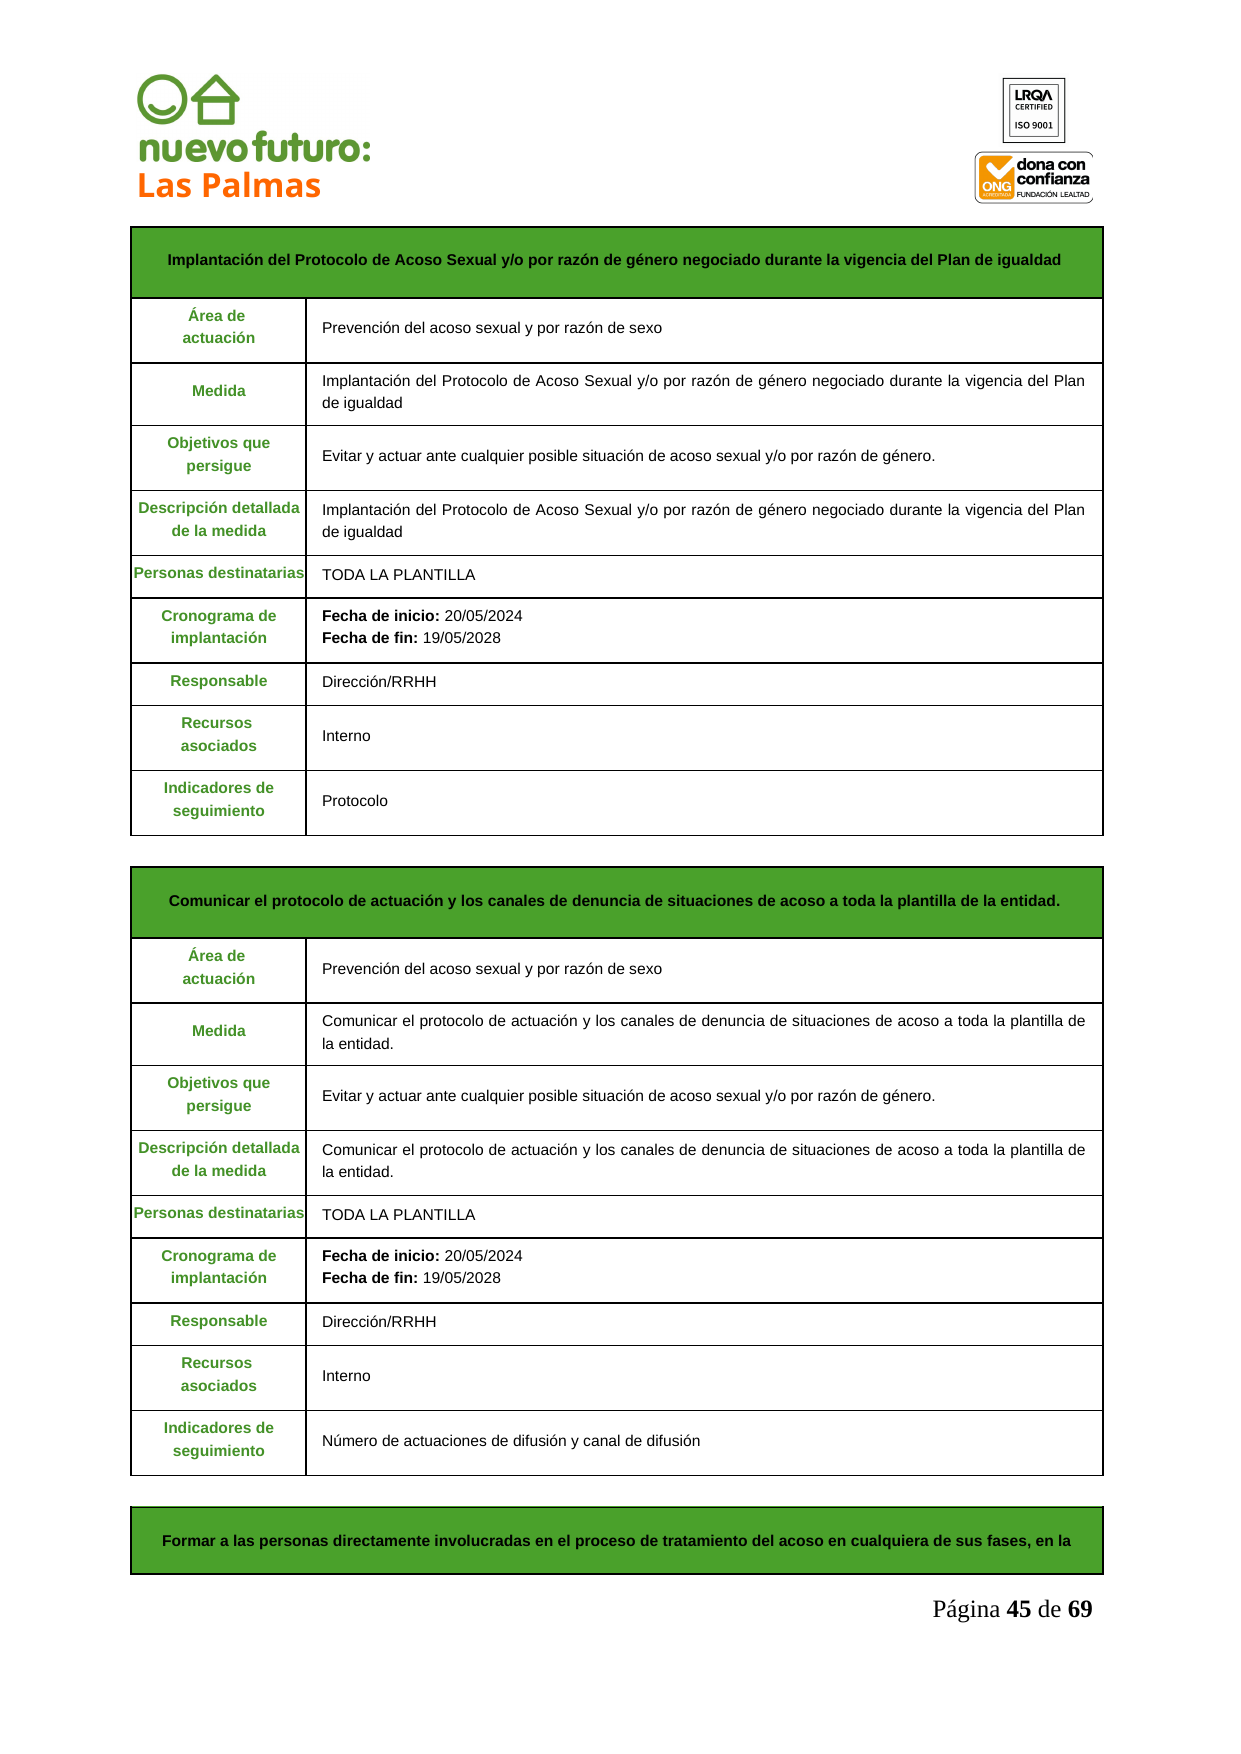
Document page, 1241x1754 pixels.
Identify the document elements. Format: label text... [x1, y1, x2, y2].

table_cell Descripción detallada de la medida [132, 1131, 305, 1195]
table_cell Implantación del Protocolo de Acoso Sexual y/o por razón de género negociado durante la vigencia del Plan de igualdad [307, 491, 1102, 554]
table_cell Área de actuación [132, 299, 305, 362]
table_cell Personas destinatarias [132, 556, 305, 597]
table_cell Indicadores de seguimiento [132, 771, 305, 834]
table_cell Número de actuaciones de difusión y canal de difusión [307, 1411, 1102, 1475]
table_cell Recursos asociados [132, 1346, 305, 1410]
table_cell Comunicar el protocolo de actuación y los canales de denuncia de situaciones de acoso a toda la plantilla de la entidad. [307, 1131, 1102, 1195]
table_cell Personas destinatarias [132, 1196, 305, 1237]
table_cell Cronograma de implantación [132, 1239, 305, 1302]
table_cell Cronograma de implantación [132, 599, 305, 662]
table_cell Comunicar el protocolo de actuación y los canales de denuncia de situaciones de acoso a toda la plantilla de la entidad. [307, 1004, 1102, 1065]
table_header Comunicar el protocolo de actuación y los canales de denuncia de situaciones de acoso a toda la plantilla de la entidad. [132, 868, 1102, 937]
table_cell Fecha de inicio: 20/05/2024 Fecha de fin: 19/05/2028 [307, 1239, 1102, 1302]
table_cell Prevención del acoso sexual y por razón de sexo [307, 299, 1102, 362]
table_cell Medida [132, 1004, 305, 1065]
table_cell Medida [132, 364, 305, 424]
table_cell Interno [307, 1346, 1102, 1410]
table_cell Objetivos que persigue [132, 426, 305, 489]
table_cell Indicadores de seguimiento [132, 1411, 305, 1475]
table_cell TODA LA PLANTILLA [307, 556, 1102, 597]
table_cell Protocolo [307, 771, 1102, 834]
table_header Implantación del Protocolo de Acoso Sexual y/o por razón de género negociado durante la vigencia del Plan de igualdad [132, 228, 1102, 297]
table_cell Implantación del Protocolo de Acoso Sexual y/o por razón de género negociado durante la vigencia del Plan de igualdad [307, 364, 1102, 424]
table_cell Descripción detallada de la medida [132, 491, 305, 554]
table_cell Dirección/RRHH [307, 1304, 1102, 1345]
table_cell Recursos asociados [132, 706, 305, 769]
table_cell Evitar y actuar ante cualquier posible situación de acoso sexual y/o por razón de género. [307, 426, 1102, 489]
table_cell Responsable [132, 1304, 305, 1345]
table_cell Dirección/RRHH [307, 664, 1102, 704]
table_cell Interno [307, 706, 1102, 769]
table_cell Evitar y actuar ante cualquier posible situación de acoso sexual y/o por razón de género. [307, 1066, 1102, 1130]
table_header Formar a las personas directamente involucradas en el proceso de tratamiento del acoso en cualquiera de sus fases, en la [132, 1508, 1102, 1573]
table_cell Responsable [132, 664, 305, 704]
table_cell Área de actuación [132, 939, 305, 1002]
table_cell Objetivos que persigue [132, 1066, 305, 1130]
table_cell TODA LA PLANTILLA [307, 1196, 1102, 1237]
table_cell Prevención del acoso sexual y por razón de sexo [307, 939, 1102, 1002]
table_cell Fecha de inicio: 20/05/2024 Fecha de fin: 19/05/2028 [307, 599, 1102, 662]
